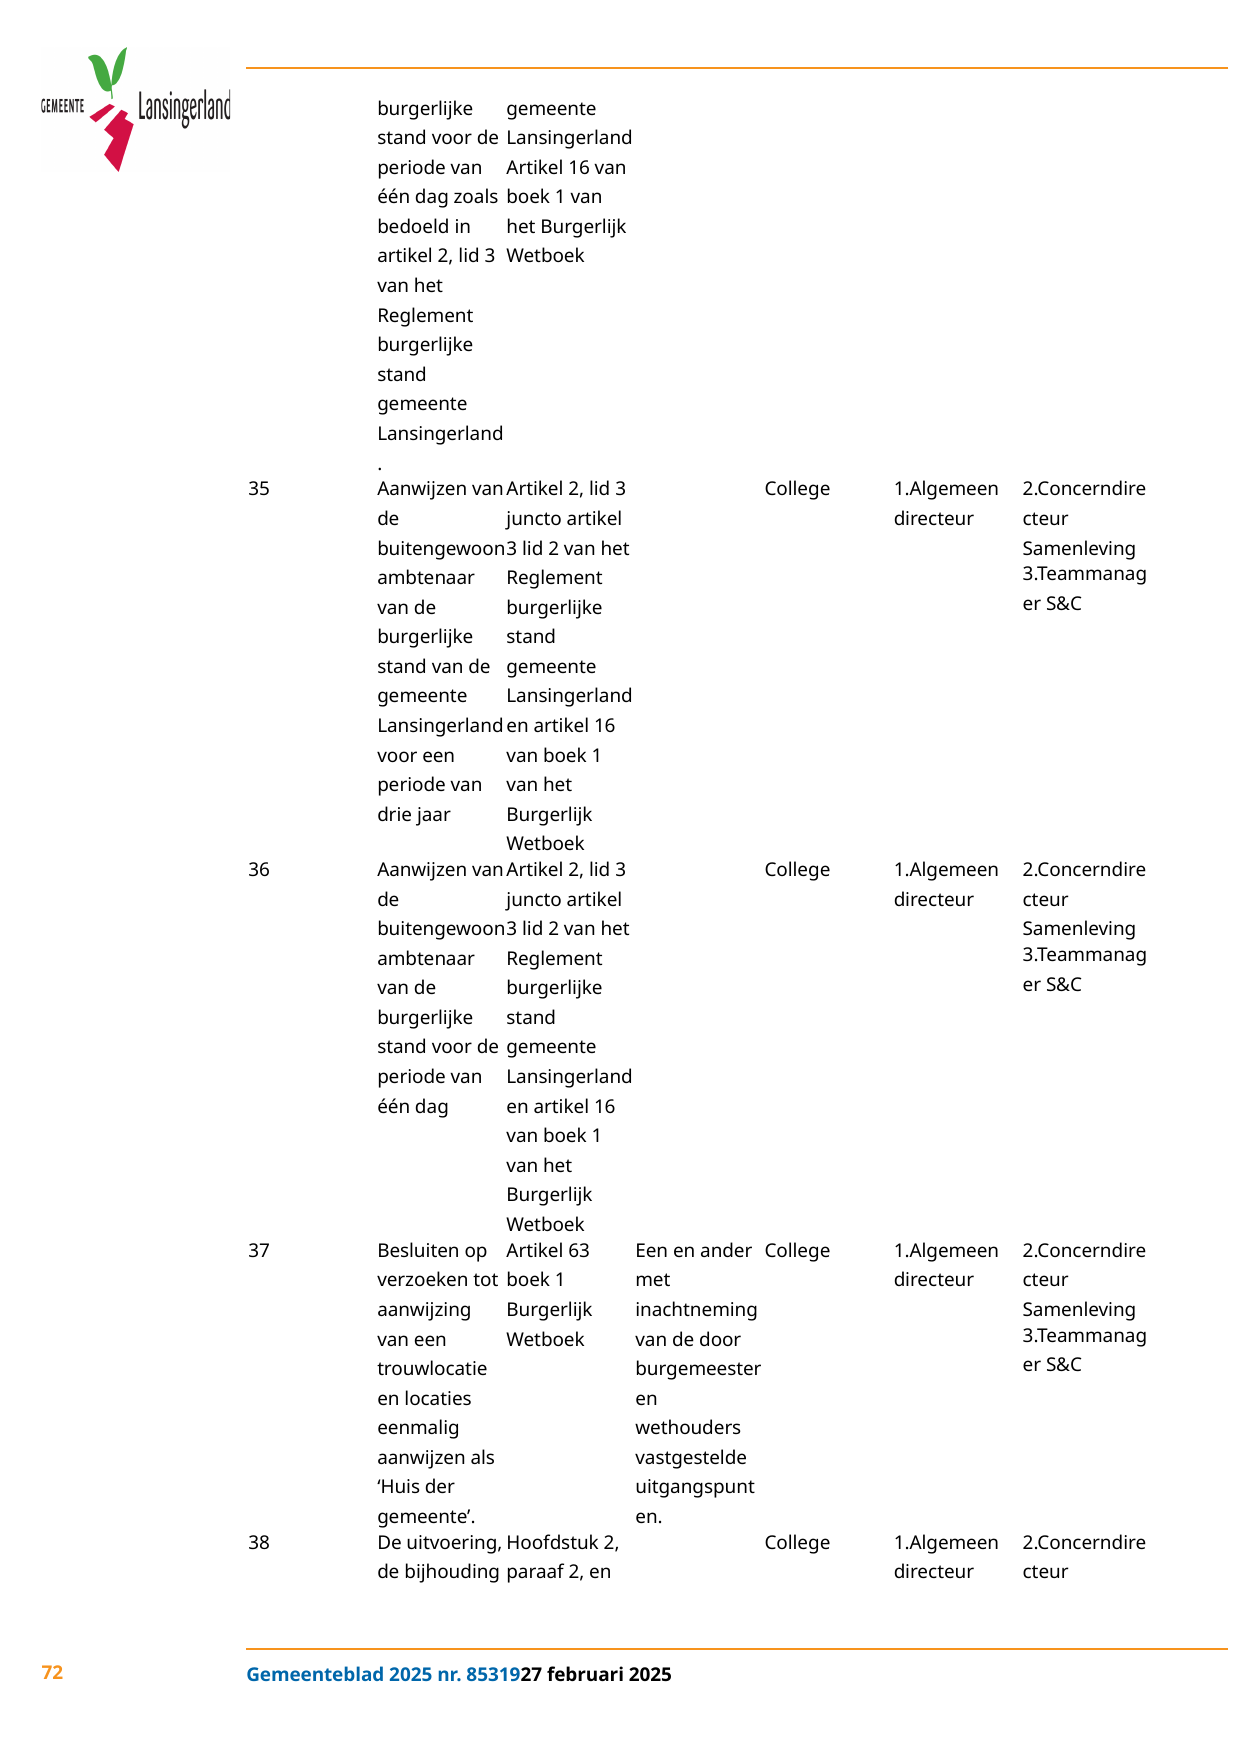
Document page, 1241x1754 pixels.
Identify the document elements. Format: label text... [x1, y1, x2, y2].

table_cell [635, 95, 764, 476]
table_cell College [764, 476, 893, 856]
table_cell 1.Algemeen directeur [894, 1237, 1022, 1529]
table_cell Een en ander met inachtneming van de door burgemeester en wethouders vastgestelde uitgangspunten. [635, 1237, 764, 1529]
table_cell 1.Algemeen directeur [894, 476, 1022, 856]
table_cell 2.Concerndirecteur Samenleving [1023, 856, 1152, 941]
table_cell 36 [248, 856, 377, 1237]
table_cell 3.Teammanager S&C [1023, 560, 1152, 856]
table_cell 2.Concerndirecteur Samenleving [1023, 476, 1152, 560]
table_cell Hoofdstuk 2, paraaf 2, en [506, 1529, 635, 1584]
table_cell Artikel 63 boek 1 Burgerlijk Wetboek [506, 1237, 635, 1529]
table_cell 1.Algemeen directeur [894, 1529, 1022, 1584]
table_cell 2.Concerndirecteur [1023, 1529, 1152, 1584]
table_cell 3.Teammanager S&C [1023, 941, 1152, 1237]
table_cell De uitvoering, de bijhouding [377, 1529, 506, 1584]
table_cell 38 [248, 1529, 377, 1584]
picture [41, 47, 231, 172]
table_cell 37 [248, 1237, 377, 1529]
table_cell 35 [248, 476, 377, 856]
table_cell College [764, 856, 893, 1237]
table_cell [635, 1529, 764, 1584]
table_cell [894, 95, 1022, 476]
table_cell Artikel 2, lid 3 juncto artikel 3 lid 2 van het Reglement burgerlijke stand gemeente Lansingerland en artikel 16 van boek 1 van het Burgerlijk Wetboek [506, 856, 635, 1237]
table_cell [248, 95, 377, 476]
table_cell Aanwijzen van de buitengewoon ambtenaar van de burgerlijke stand voor de periode van één dag [377, 856, 506, 1237]
table_cell gemeente Lansingerland Artikel 16 van boek 1 van het Burgerlijk Wetboek [506, 95, 635, 476]
table_cell Artikel 2, lid 3 juncto artikel 3 lid 2 van het Reglement burgerlijke stand gemeente Lansingerland en artikel 16 van boek 1 van het Burgerlijk Wetboek [506, 476, 635, 856]
table_cell [635, 476, 764, 856]
table_cell Besluiten op verzoeken tot aanwijzing van een trouwlocatie en locaties eenmalig aanwijzen als ‘Huis der gemeente’. [377, 1237, 506, 1529]
table_cell 3.Teammanager S&C [1023, 1322, 1152, 1529]
table_cell 2.Concerndirecteur Samenleving [1023, 1237, 1152, 1322]
table_cell [635, 856, 764, 1237]
table_cell College [764, 1237, 893, 1529]
table_cell burgerlijke stand voor de periode van één dag zoals bedoeld in artikel 2, lid 3 van het Reglement burgerlijke stand gemeente Lansingerland. [377, 95, 506, 476]
table_cell College [764, 1529, 893, 1584]
table_cell [1023, 95, 1152, 476]
table_cell 1.Algemeen directeur [894, 856, 1022, 1237]
table_cell Aanwijzen van de buitengewoon ambtenaar van de burgerlijke stand van de gemeente Lansingerland voor een periode van drie jaar [377, 476, 506, 856]
table_cell [764, 95, 893, 476]
